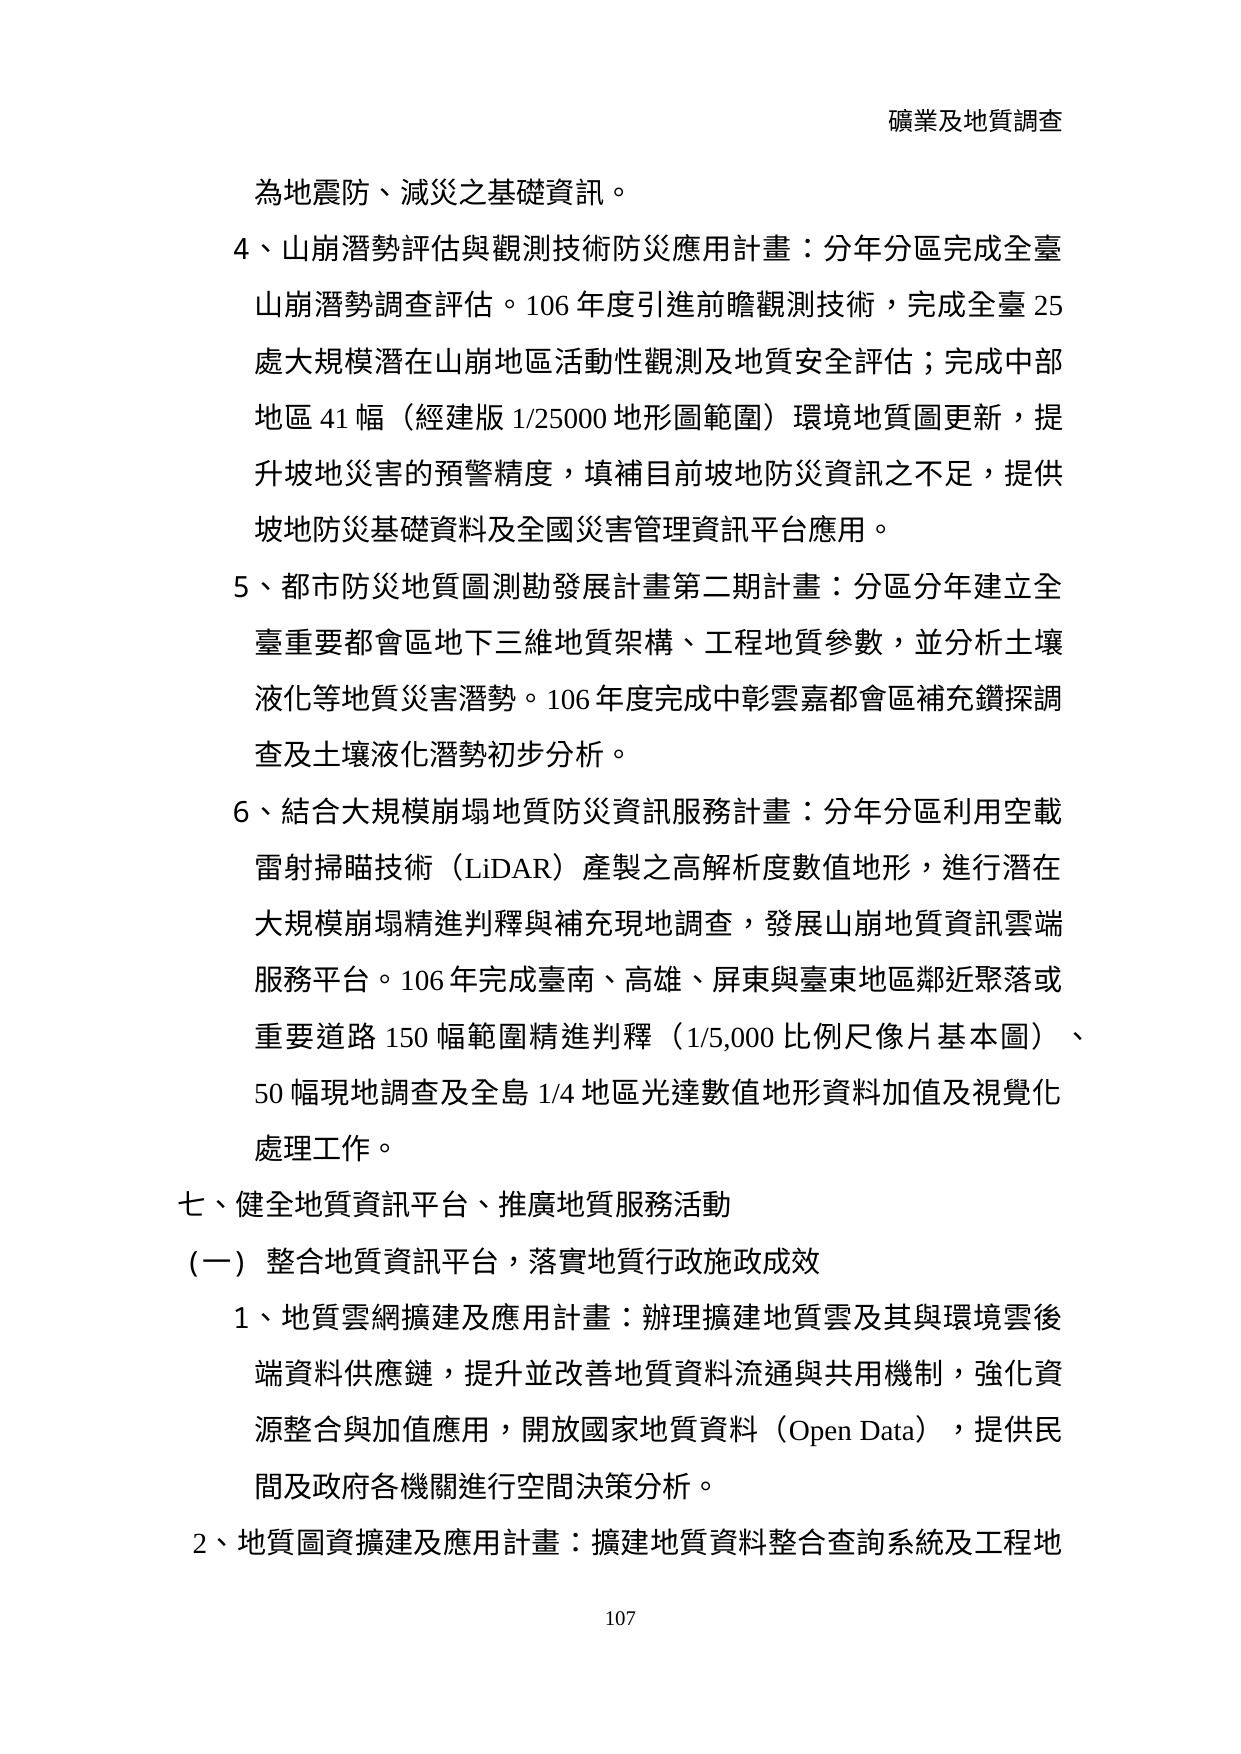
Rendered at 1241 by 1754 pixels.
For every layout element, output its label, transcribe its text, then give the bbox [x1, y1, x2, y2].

text 6、結合大規模崩塌地質防災資訊服務計畫：分年分區利用空載雷射掃瞄技術（LiDAR）產製之高解析度數值地形，進行潛在大規模崩塌精進判釋與補充現地調查，發展山崩地質資訊雲端服務平台。106年完成臺南、高雄、屏東與臺東地區鄰近聚落或重要道路150幅範圍精進判釋（1/5,000比例尺像片基本圖）、50幅現地調查及全島1/4地區光達數值地形資料加值及視覺化處理工作。 [177, 777, 1063, 1171]
text 5、都市防災地質圖測勘發展計畫第二期計畫：分區分年建立全臺重要都會區地下三維地質架構、工程地質參數，並分析土壤液化等地質災害潛勢。106年度完成中彰雲嘉都會區補充鑽探調查及土壤液化潛勢初步分析。 [177, 552, 1063, 777]
text 2、地質圖資擴建及應用計畫：擴建地質資料整合查詢系統及工程地 [177, 1508, 1063, 1564]
text 七、健全地質資訊平台、推廣地質服務活動 [177, 1171, 1063, 1227]
text (一) 整合地質資訊平台，落實地質行政施政成效 [177, 1227, 1063, 1283]
text 為地震防、減災之基礎資訊。 [177, 158, 1063, 214]
text 1、地質雲網擴建及應用計畫：辦理擴建地質雲及其與環境雲後端資料供應鏈，提升並改善地質資料流通與共用機制，強化資源整合與加值應用，開放國家地質資料（Open Data），提供民間及政府各機關進行空間決策分析。 [177, 1283, 1063, 1508]
text 4、山崩潛勢評估與觀測技術防災應用計畫：分年分區完成全臺山崩潛勢調查評估。106年度引進前瞻觀測技術，完成全臺25處大規模潛在山崩地區活動性觀測及地質安全評估；完成中部地區41幅（經建版1/25000地形圖範圍）環境地質圖更新，提升坡地災害的預警精度，填補目前坡地防災資訊之不足，提供坡地防災基礎資料及全國災害管理資訊平台應用。 [177, 214, 1063, 552]
